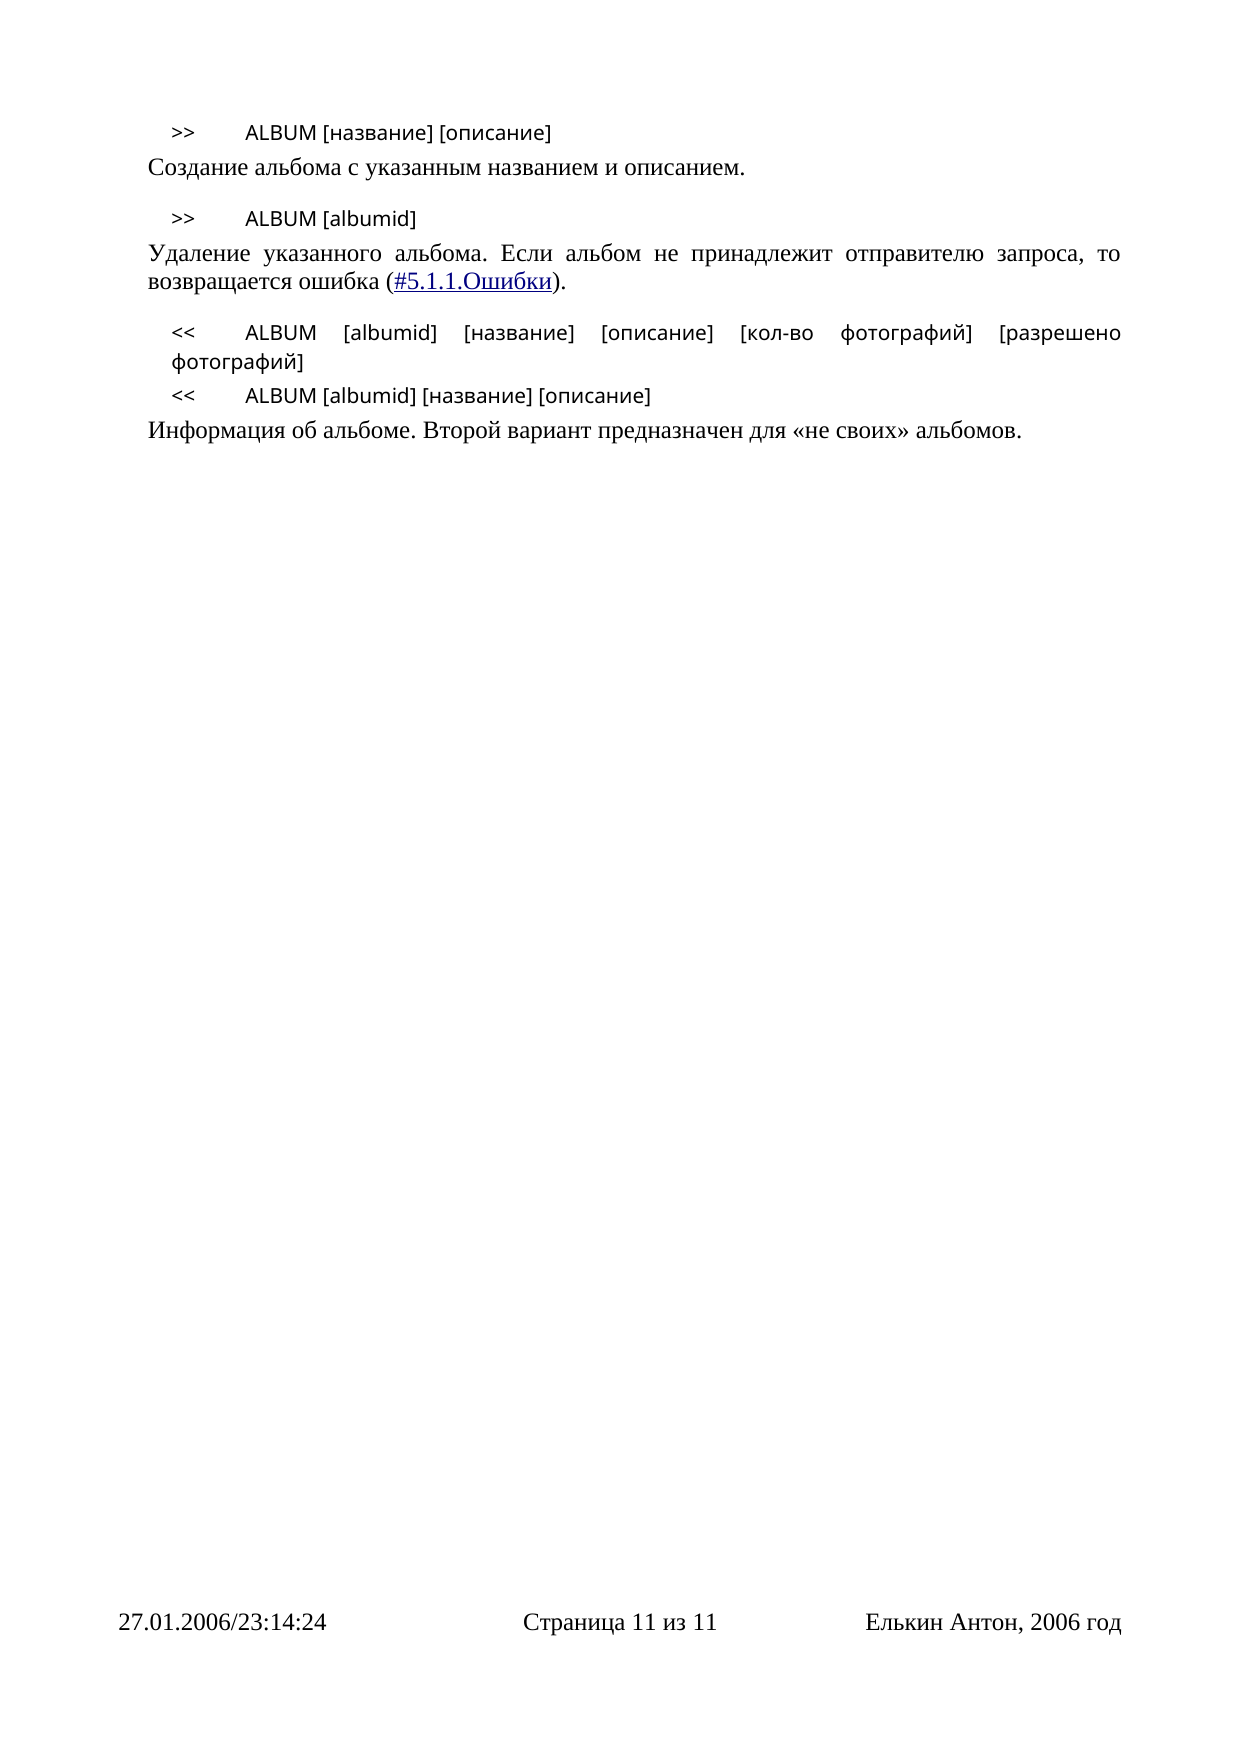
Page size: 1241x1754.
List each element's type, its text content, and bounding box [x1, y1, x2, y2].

text Создание альбома с указанным названием и описанием. [148, 153, 1122, 181]
text << ALBUM [albumid] [название] [описание] [кол-во фотографий] [разрешено фотографий] [171, 318, 1122, 375]
text << ALBUM [albumid] [название] [описание] [171, 382, 1122, 410]
text Информация об альбоме. Второй вариант предназначен для «не своих» альбомов. [148, 417, 1122, 444]
text Удаление указанного альбома. Если альбом не принадлежит отправителю запроса, то возвращается ошибка (#5.1.1.Ошибки). [148, 239, 1122, 295]
text >> ALBUM [albumid] [171, 204, 1122, 233]
text >> ALBUM [название] [описание] [171, 118, 1122, 147]
